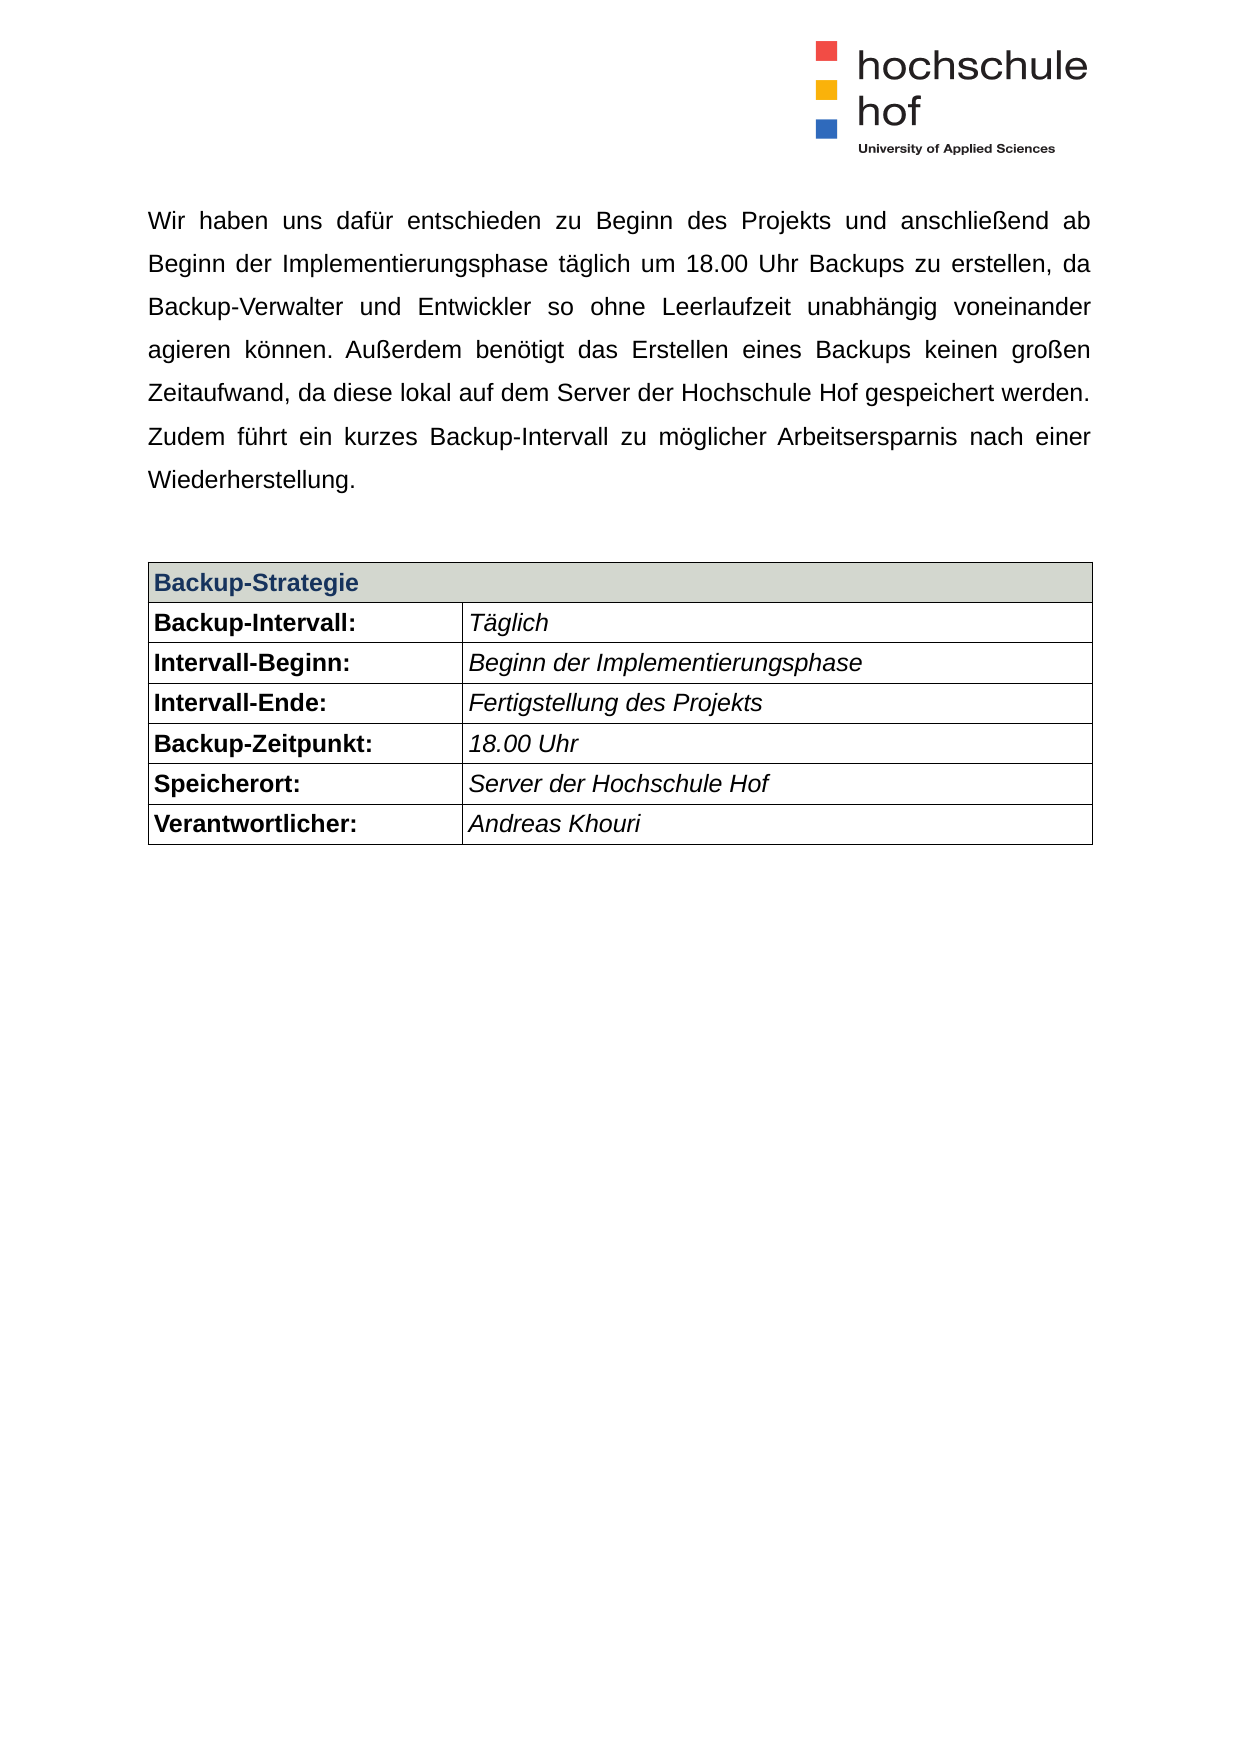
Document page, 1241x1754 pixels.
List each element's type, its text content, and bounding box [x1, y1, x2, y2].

table_cell Andreas Khouri [463, 805, 1092, 844]
table_cell Täglich [463, 603, 1092, 642]
table_cell Speicherort: [149, 764, 462, 803]
text Wir haben uns dafür entschieden zu Beginn des Projekts und anschließend ab Beginn der Implementierungsphase täglich um 18.00 Uhr Backups zu erstellen, da Backup-Verwalter und Entwickler so ohne Leerlaufzeit unabhängig voneinander agieren können. Außerdem benötigt das Erstellen eines Backups keinen großen Zeitaufwand, da diese lokal auf dem Server der Hochschule Hof gespeichert werden. Zudem führt ein kurzes Backup-Intervall zu möglicher Arbeitsersparnis nach einer Wiederherstellung. [148, 206, 1092, 493]
table_header Backup-Strategie [149, 563, 1092, 602]
table_cell Backup-Intervall: [149, 603, 462, 642]
table_cell Server der Hochschule Hof [463, 764, 1092, 803]
picture [815, 41, 1087, 155]
table_cell Fertigstellung des Projekts [463, 684, 1092, 723]
table_cell Backup-Zeitpunkt: [149, 724, 462, 763]
table_cell 18.00 Uhr [463, 724, 1092, 763]
table_cell Intervall-Ende: [149, 684, 462, 723]
table_cell Intervall-Beginn: [149, 643, 462, 683]
table_cell Beginn der Implementierungsphase [463, 643, 1092, 683]
table_cell Verantwortlicher: [149, 805, 462, 844]
